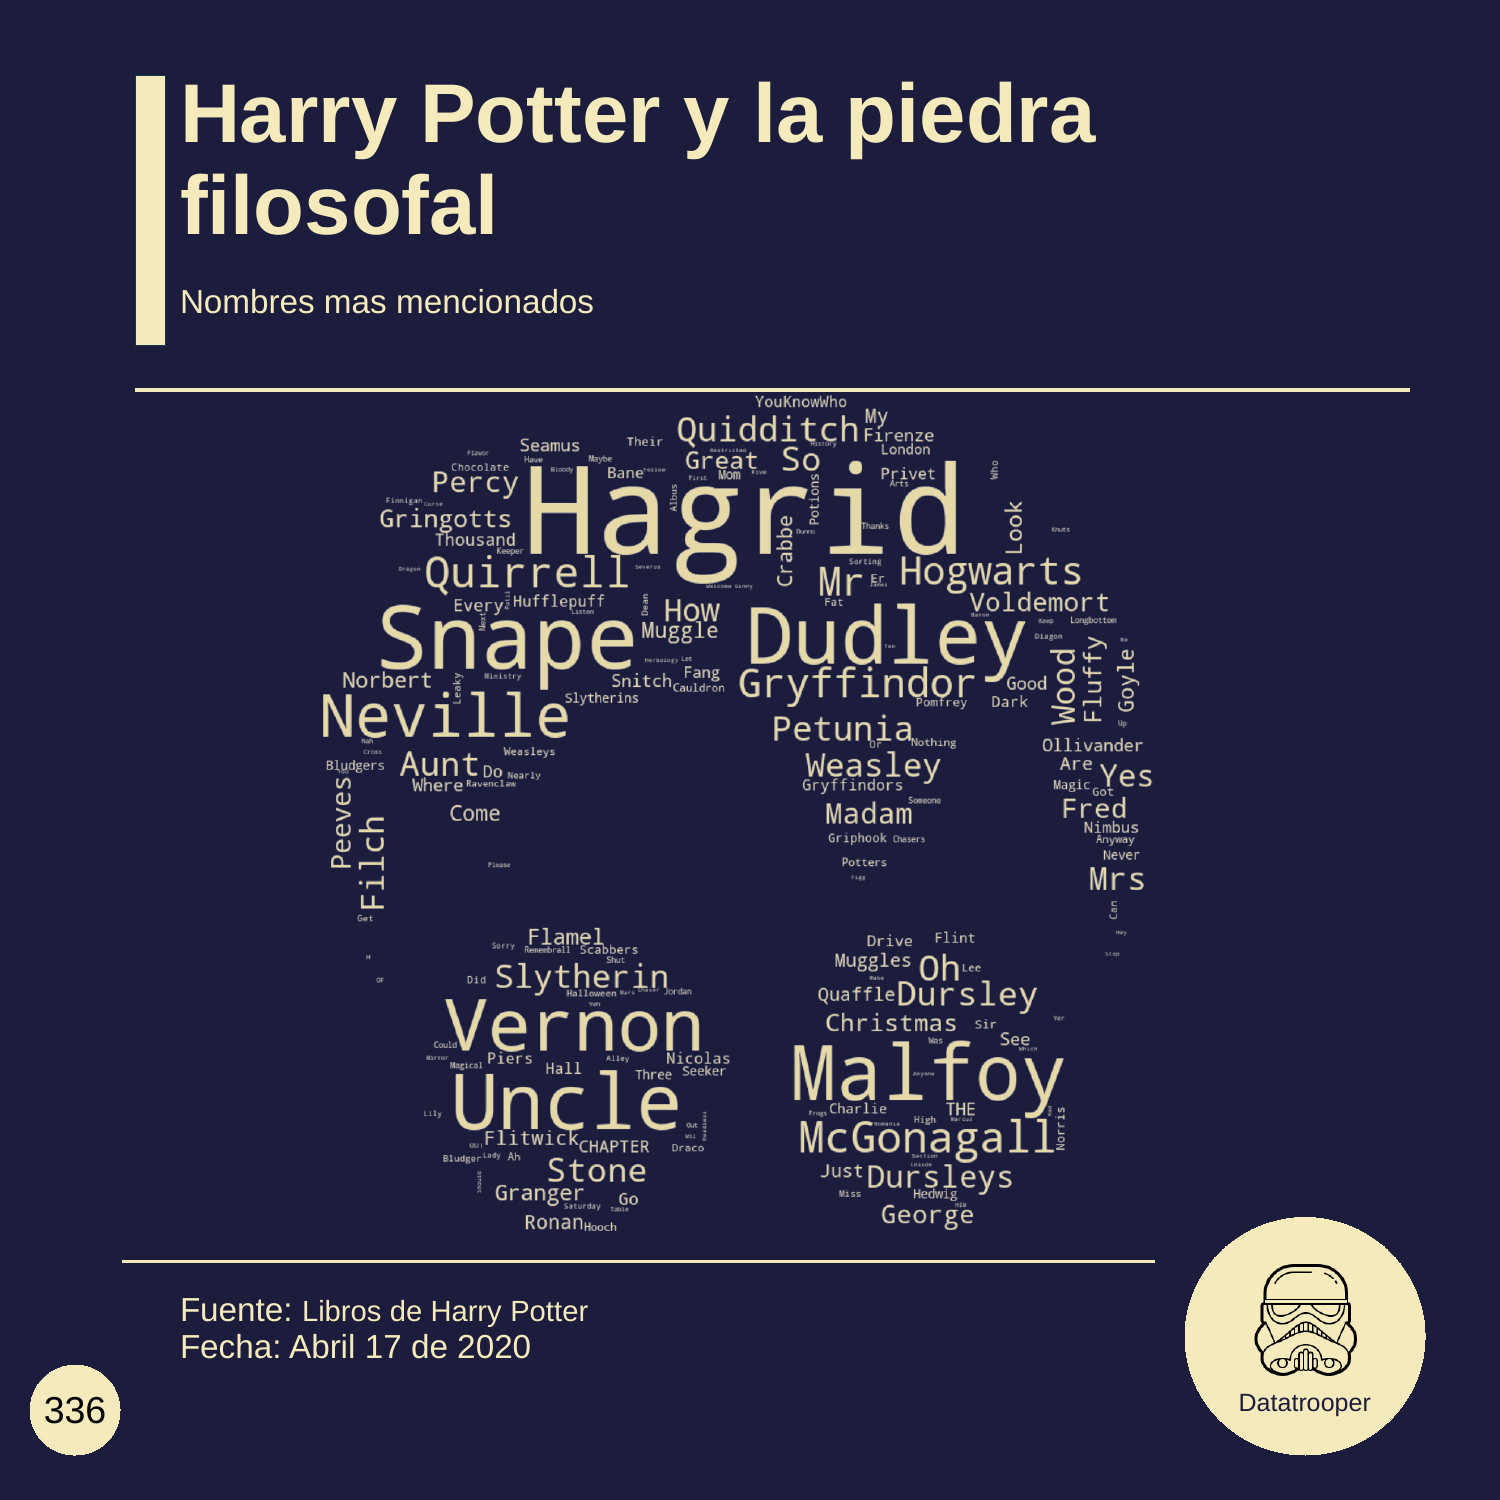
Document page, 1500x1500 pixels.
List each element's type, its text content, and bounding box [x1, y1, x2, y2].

title Harry Potter y la piedra filosofal [180, 64, 1351, 254]
picture [1230, 1244, 1381, 1379]
text_box 336 [30, 1365, 121, 1456]
text_box [1185, 1217, 1426, 1456]
text_box Datatrooper [1230, 1379, 1381, 1425]
text_box [135, 75, 166, 346]
title Nombres mas mencionados [180, 254, 1351, 350]
picture [305, 389, 1176, 1248]
title Fuente: Libros de Harry Potter Fecha: Abril 17 de 2020 [180, 1276, 601, 1381]
